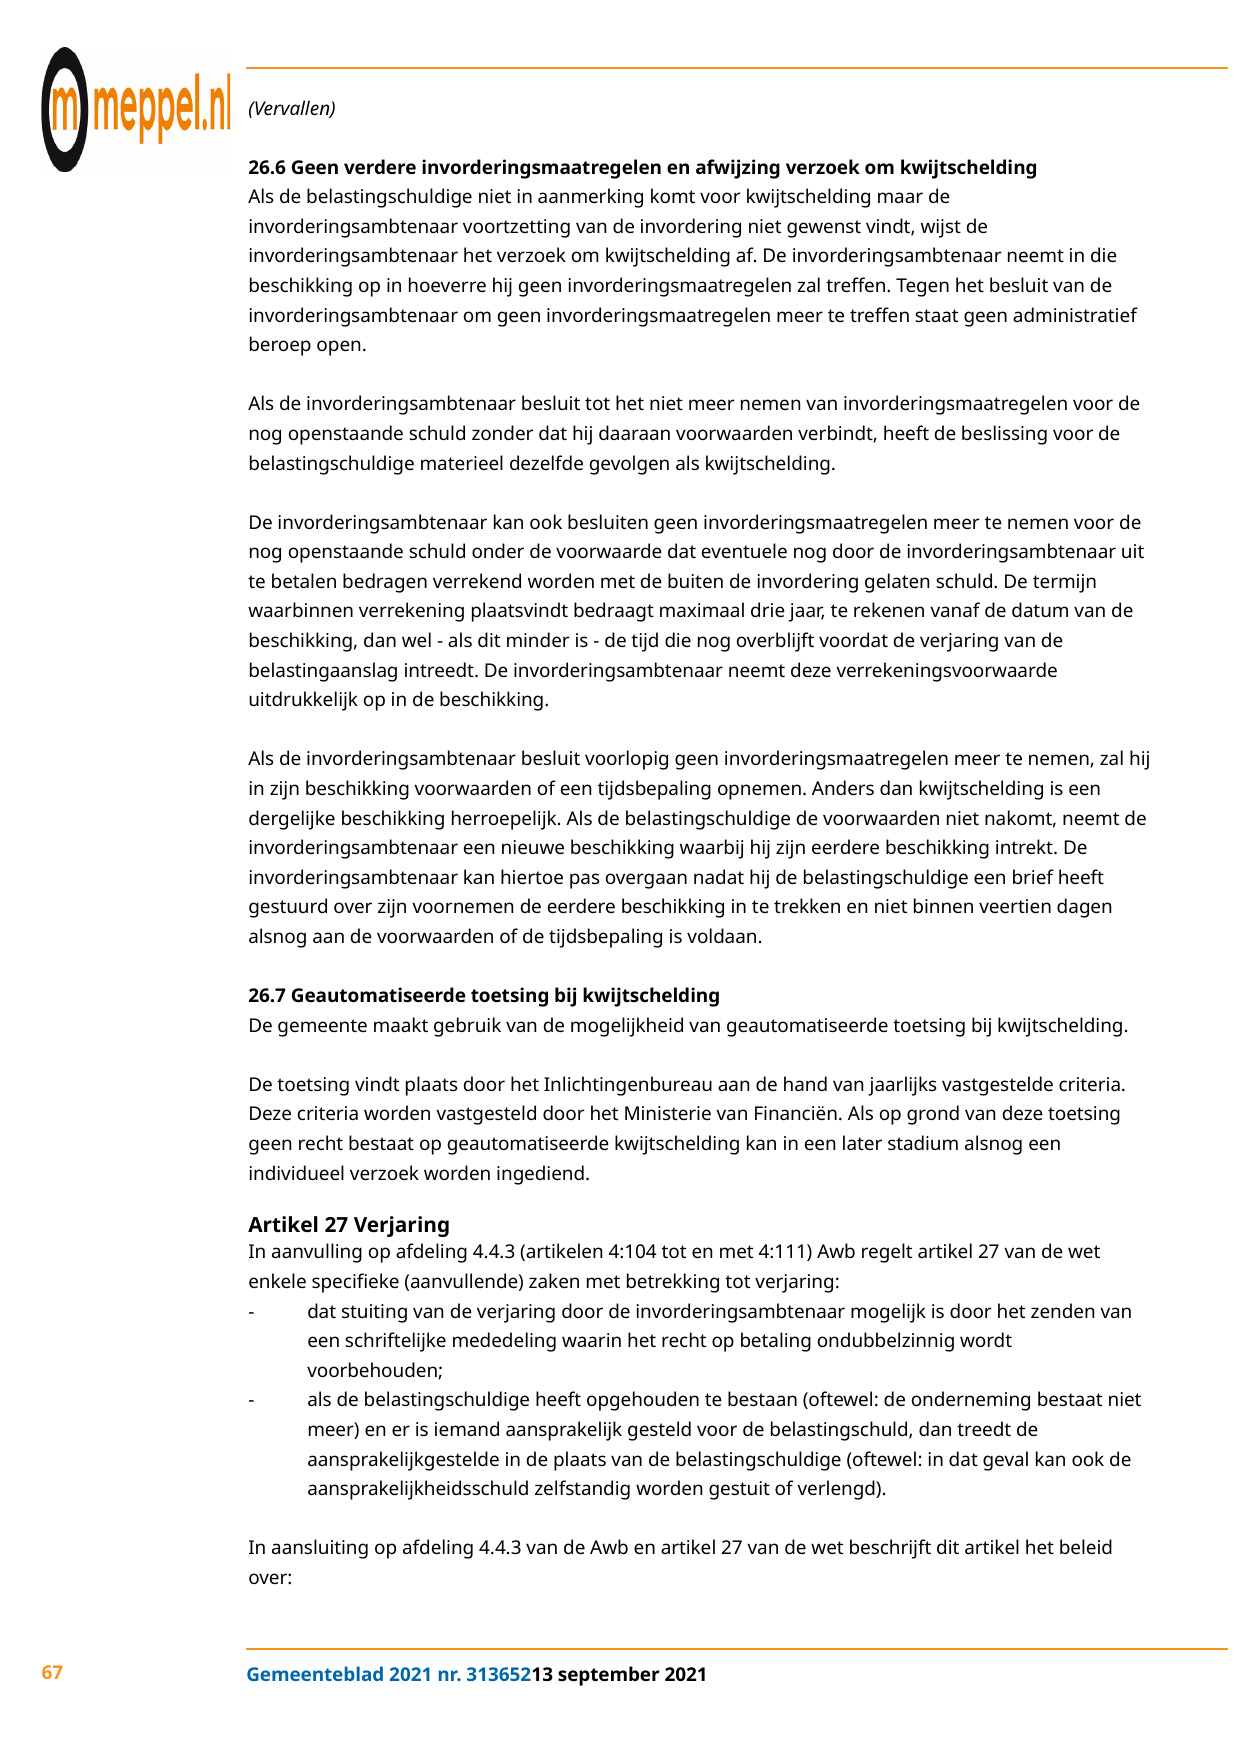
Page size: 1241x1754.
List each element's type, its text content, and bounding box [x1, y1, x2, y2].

text De gemeente maakt gebruik van de mogelijkheid van geautomatiseerde toetsing bij kwijtschelding. [248, 1012, 1152, 1038]
text Als de invorderingsambtenaar besluit voorlopig geen invorderingsmaatregelen meer te nemen, zal hij in zijn beschikking voorwaarden of een tijdsbepaling opnemen. Anders dan kwijtschelding is een dergelijke beschikking herroepelijk. Als de belastingschuldige de voorwaarden niet nakomt, neemt de invorderingsambtenaar een nieuwe beschikking waarbij hij zijn eerdere beschikking intrekt. De invorderingsambtenaar kan hiertoe pas overgaan nadat hij de belastingschuldige een brief heeft gestuurd over zijn voornemen de eerdere beschikking in te trekken en niet binnen veertien dagen alsnog aan de voorwaarden of de tijdsbepaling is voldaan. [248, 746, 1152, 949]
text (Vervallen) [248, 95, 1152, 121]
picture [41, 47, 231, 172]
text Als de invorderingsambtenaar besluit tot het niet meer nemen van invorderingsmaatregelen voor de nog openstaande schuld zonder dat hij daaraan voorwaarden verbindt, heeft de beslissing voor de belastingschuldige materieel dezelfde gevolgen als kwijtschelding. [248, 391, 1152, 476]
text Artikel 27 Verjaring [248, 1210, 1152, 1239]
text In aanvulling op afdeling 4.4.3 (artikelen 4:104 tot en met 4:111) Awb regelt artikel 27 van de wet enkele specifieke (aanvullende) zaken met betrekking tot verjaring: [248, 1239, 1152, 1294]
list dat stuiting van de verjaring door de invorderingsambtenaar mogelijk is door het zenden van een schriftelijke mededeling waarin het recht op betaling ondubbelzinnig wordt voorbehouden; [248, 1298, 1152, 1383]
text 26.7 Geautomatiseerde toetsing bij kwijtschelding [248, 982, 1152, 1008]
text 26.6 Geen verdere invorderingsmaatregelen en afwijzing verzoek om kwijtschelding [248, 154, 1152, 180]
list als de belastingschuldige heeft opgehouden te bestaan (oftewel: de onderneming bestaat niet meer) en er is iemand aansprakelijk gesteld voor de belastingschuld, dan treedt de aansprakelijkgestelde in de plaats van de belastingschuldige (oftewel: in dat geval kan ook de aansprakelijkheidsschuld zelfstandig worden gestuit of verlengd). [248, 1387, 1152, 1501]
text De invorderingsambtenaar kan ook besluiten geen invorderingsmaatregelen meer te nemen voor de nog openstaande schuld onder de voorwaarde dat eventuele nog door de invorderingsambtenaar uit te betalen bedragen verrekend worden met de buiten de invordering gelaten schuld. De termijn waarbinnen verrekening plaatsvindt bedraagt maximaal drie jaar, te rekenen vanaf de datum van de beschikking, dan wel - als dit minder is - de tijd die nog overblijft voordat de verjaring van de belastingaanslag intreedt. De invorderingsambtenaar neemt deze verrekeningsvoorwaarde uitdrukkelijk op in de beschikking. [248, 509, 1152, 712]
text Als de belastingschuldige niet in aanmerking komt voor kwijtschelding maar de invorderingsambtenaar voortzetting van de invordering niet gewenst vindt, wijst de invorderingsambtenaar het verzoek om kwijtschelding af. De invorderingsambtenaar neemt in die beschikking op in hoeverre hij geen invorderingsmaatregelen zal treffen. Tegen het besluit van de invorderingsambtenaar om geen invorderingsmaatregelen meer te treffen staat geen administratief beroep open. [248, 183, 1152, 357]
text De toetsing vindt plaats door het Inlichtingenbureau aan de hand van jaarlijks vastgestelde criteria. Deze criteria worden vastgesteld door het Ministerie van Financiën. Als op grond van deze toetsing geen recht bestaat op geautomatiseerde kwijtschelding kan in een later stadium alsnog een individueel verzoek worden ingediend. [248, 1071, 1152, 1186]
text In aansluiting op afdeling 4.4.3 van de Awb en artikel 27 van de wet beschrijft dit artikel het beleid over: [248, 1534, 1152, 1590]
